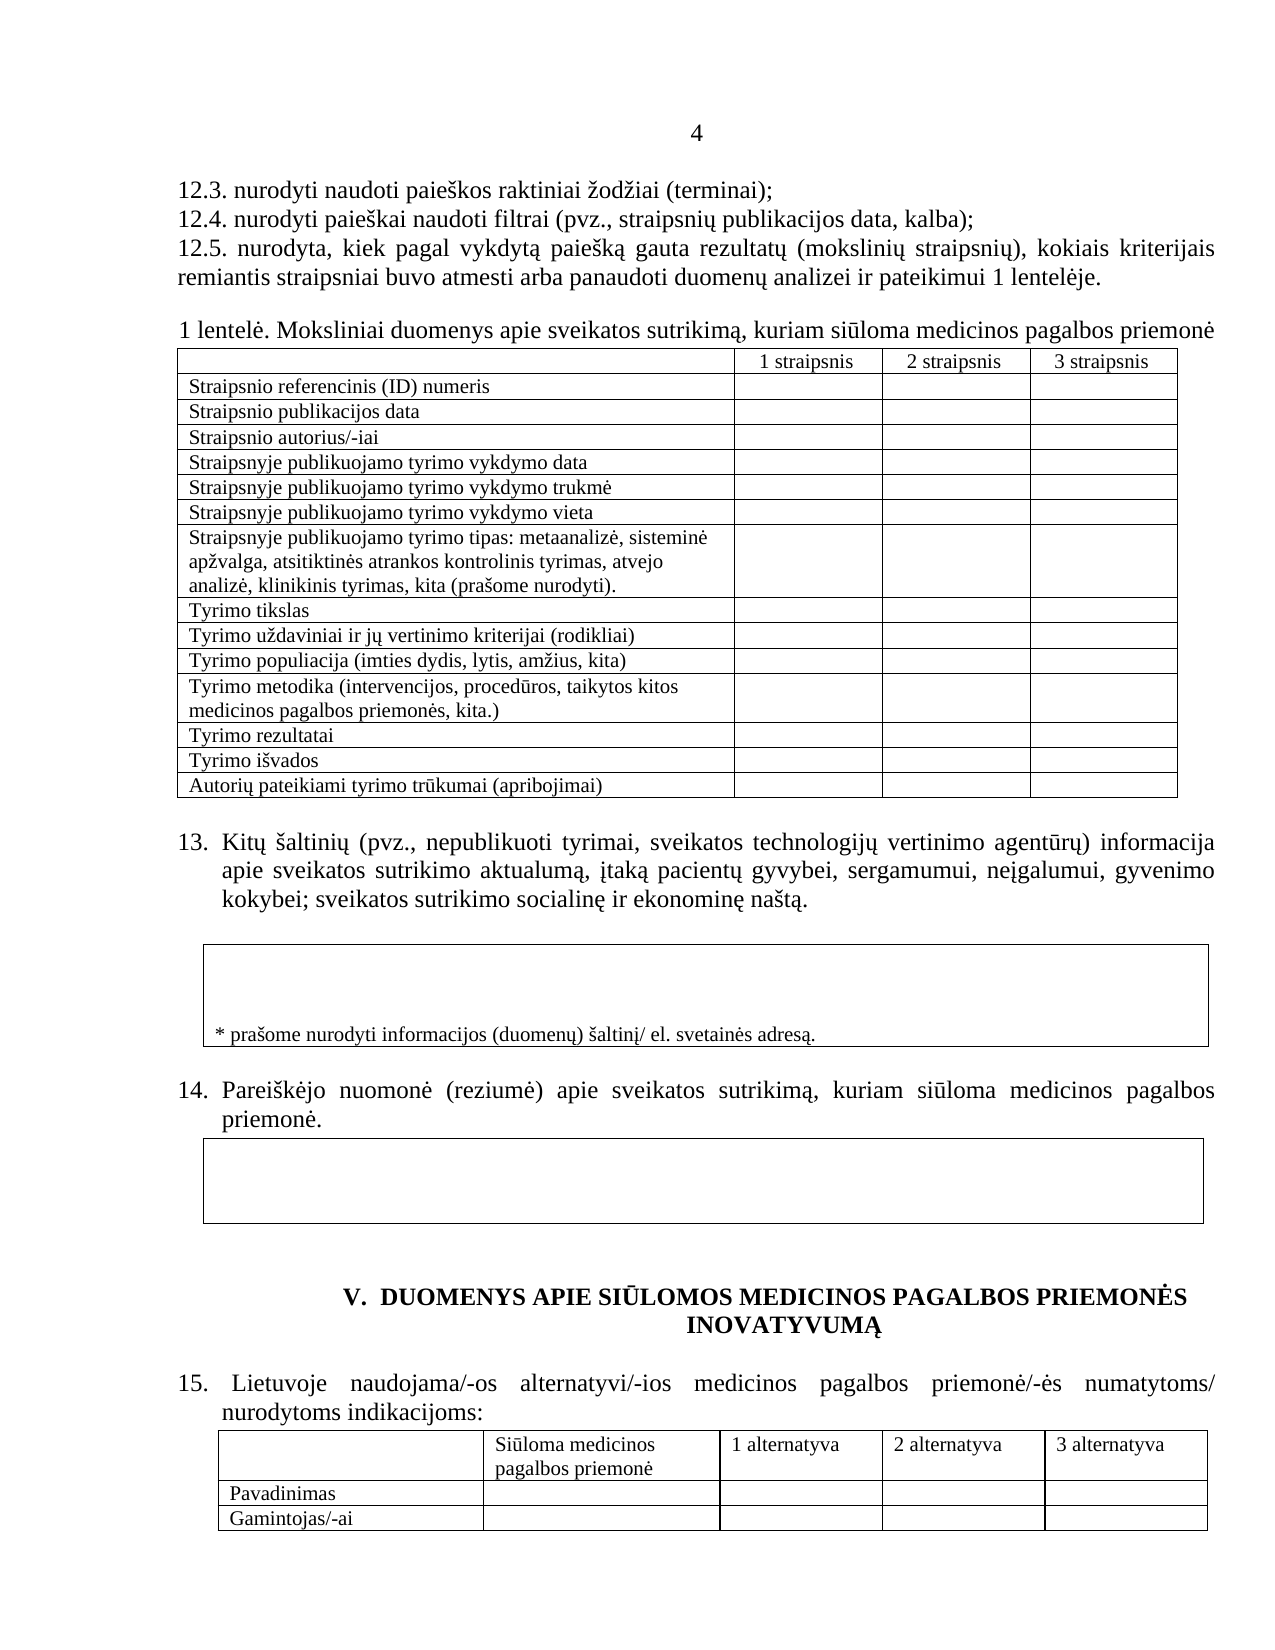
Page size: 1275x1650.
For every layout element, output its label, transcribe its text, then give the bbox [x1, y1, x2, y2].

table_cell [883, 525, 1030, 597]
table_cell [883, 598, 1030, 622]
table_cell Tyrimo populiacija (imties dydis, lytis, amžius, kita) [178, 649, 734, 672]
table_cell [883, 748, 1030, 772]
table_cell [735, 475, 882, 499]
table_cell [735, 674, 882, 722]
table_cell [735, 425, 882, 449]
table_cell [883, 500, 1030, 524]
table_cell [1031, 525, 1177, 597]
table_cell [883, 475, 1030, 499]
table_header 2 straipsnis [883, 349, 1030, 373]
table_header [204, 1139, 1203, 1223]
table_cell [484, 1481, 719, 1505]
table_cell [721, 1506, 882, 1530]
text 12.5. nurodyta, kiek pagal vykdytą paiešką gauta rezultatų (mokslinių straipsnių), kokiais kriterijais remiantis straipsniai buvo atmesti arba panaudoti duomenų analizei ir pateikimui 1 lentelėje. [177, 233, 1216, 291]
table_cell [735, 400, 882, 423]
table_header 3 straipsnis [1031, 349, 1177, 373]
table_header [219, 1431, 483, 1479]
table_cell [883, 674, 1030, 722]
table_cell [883, 723, 1030, 747]
text 1 lentelė. Moksliniai duomenys apie sveikatos sutrikimą, kuriam siūloma medicinos pagalbos priemonė [177, 315, 1216, 343]
table_cell [735, 374, 882, 398]
table_cell [883, 450, 1030, 474]
table_cell Straipsnio referencinis (ID) numeris [178, 374, 734, 398]
table_cell Straipsnio autorius/-iai [178, 425, 734, 449]
table_cell [735, 623, 882, 647]
table_cell [1046, 1506, 1207, 1530]
table_cell [1031, 475, 1177, 499]
table_header 3 alternatyva [1046, 1431, 1207, 1479]
table_cell Tyrimo metodika (intervencijos, procedūros, taikytos kitos medicinos pagalbos priemonės, kita.) [178, 674, 734, 722]
table_cell [883, 623, 1030, 647]
table_cell Pavadinimas [219, 1481, 483, 1505]
table_header 1 alternatyva [721, 1431, 882, 1479]
text 12.4. nurodyti paieškai naudoti filtrai (pvz., straipsnių publikacijos data, kalba); [177, 204, 1216, 233]
table_cell [1031, 374, 1177, 398]
table_cell Tyrimo rezultatai [178, 723, 734, 747]
table_cell [1031, 674, 1177, 722]
table_cell [1031, 773, 1177, 797]
table_header Siūloma medicinos pagalbos priemonė [484, 1431, 719, 1479]
table_cell [883, 773, 1030, 797]
table_cell Tyrimo uždaviniai ir jų vertinimo kriterijai (rodikliai) [178, 623, 734, 647]
table_cell [735, 748, 882, 772]
table_cell [1031, 723, 1177, 747]
table_cell [883, 400, 1030, 423]
table_cell [735, 773, 882, 797]
table_cell [735, 525, 882, 597]
table_cell [1031, 425, 1177, 449]
table_cell [883, 425, 1030, 449]
table_cell [883, 374, 1030, 398]
table_cell [1031, 598, 1177, 622]
table_cell [735, 500, 882, 524]
table_cell [1031, 400, 1177, 423]
table_cell [883, 1506, 1044, 1530]
table_cell Straipsnyje publikuojamo tyrimo vykdymo vieta [178, 500, 734, 524]
table_cell [1031, 450, 1177, 474]
table_cell [735, 450, 882, 474]
table_header [178, 349, 734, 373]
table_cell [721, 1481, 882, 1505]
text 12.3. nurodyti naudoti paieškos raktiniai žodžiai (terminai); [177, 176, 1216, 204]
table_cell [735, 598, 882, 622]
table_cell [1031, 649, 1177, 672]
table_cell [1031, 500, 1177, 524]
table_cell [883, 649, 1030, 672]
text 14. Pareiškėjo nuomonė (reziumė) apie sveikatos sutrikimą, kuriam siūloma medicinos pagalbos priemonė. [177, 1075, 1216, 1133]
table_cell Straipsnyje publikuojamo tyrimo tipas: metaanalizė, sisteminė apžvalga, atsitiktinės atrankos kontrolinis tyrimas, atvejo analizė, klinikinis tyrimas, kita (prašome nurodyti). [178, 525, 734, 597]
table_cell Tyrimo tikslas [178, 598, 734, 622]
table_cell Straipsnyje publikuojamo tyrimo vykdymo trukmė [178, 475, 734, 499]
table_cell [1046, 1481, 1207, 1505]
table_header 1 straipsnis [735, 349, 882, 373]
table_cell Gamintojas/-ai [219, 1506, 483, 1530]
table_cell Tyrimo išvados [178, 748, 734, 772]
table_cell [1031, 748, 1177, 772]
table_cell Autorių pateikiami tyrimo trūkumai (apribojimai) [178, 773, 734, 797]
table_cell Straipsnio publikacijos data [178, 400, 734, 423]
table_cell [484, 1506, 719, 1530]
text 15. Lietuvoje naudojama/-os alternatyvi/-ios medicinos pagalbos priemonė/-ės numatytoms/ nurodytoms indikacijoms: [177, 1368, 1216, 1426]
table_cell [735, 649, 882, 672]
table_cell [735, 723, 882, 747]
text 13. Kitų šaltinių (pvz., nepublikuoti tyrimai, sveikatos technologijų vertinimo agentūrų) informacija apie sveikatos sutrikimo aktualumą, įtaką pacientų gyvybei, sergamumui, neįgalumui, gyvenimo kokybei; sveikatos sutrikimo socialinę ir ekonominę naštą. [177, 827, 1216, 913]
table_cell [883, 1481, 1044, 1505]
table_cell [1031, 623, 1177, 647]
table_header 2 alternatyva [883, 1431, 1044, 1479]
table_cell Straipsnyje publikuojamo tyrimo vykdymo data [178, 450, 734, 474]
text V. DUOMENYS APIE SIŪLOMOS MEDICINOS PAGALBOS PRIEMONĖS INOVATYVUMĄ [315, 1282, 1216, 1339]
table_header * prašome nurodyti informacijos (duomenų) šaltinį/ el. svetainės adresą. [204, 945, 1208, 1046]
